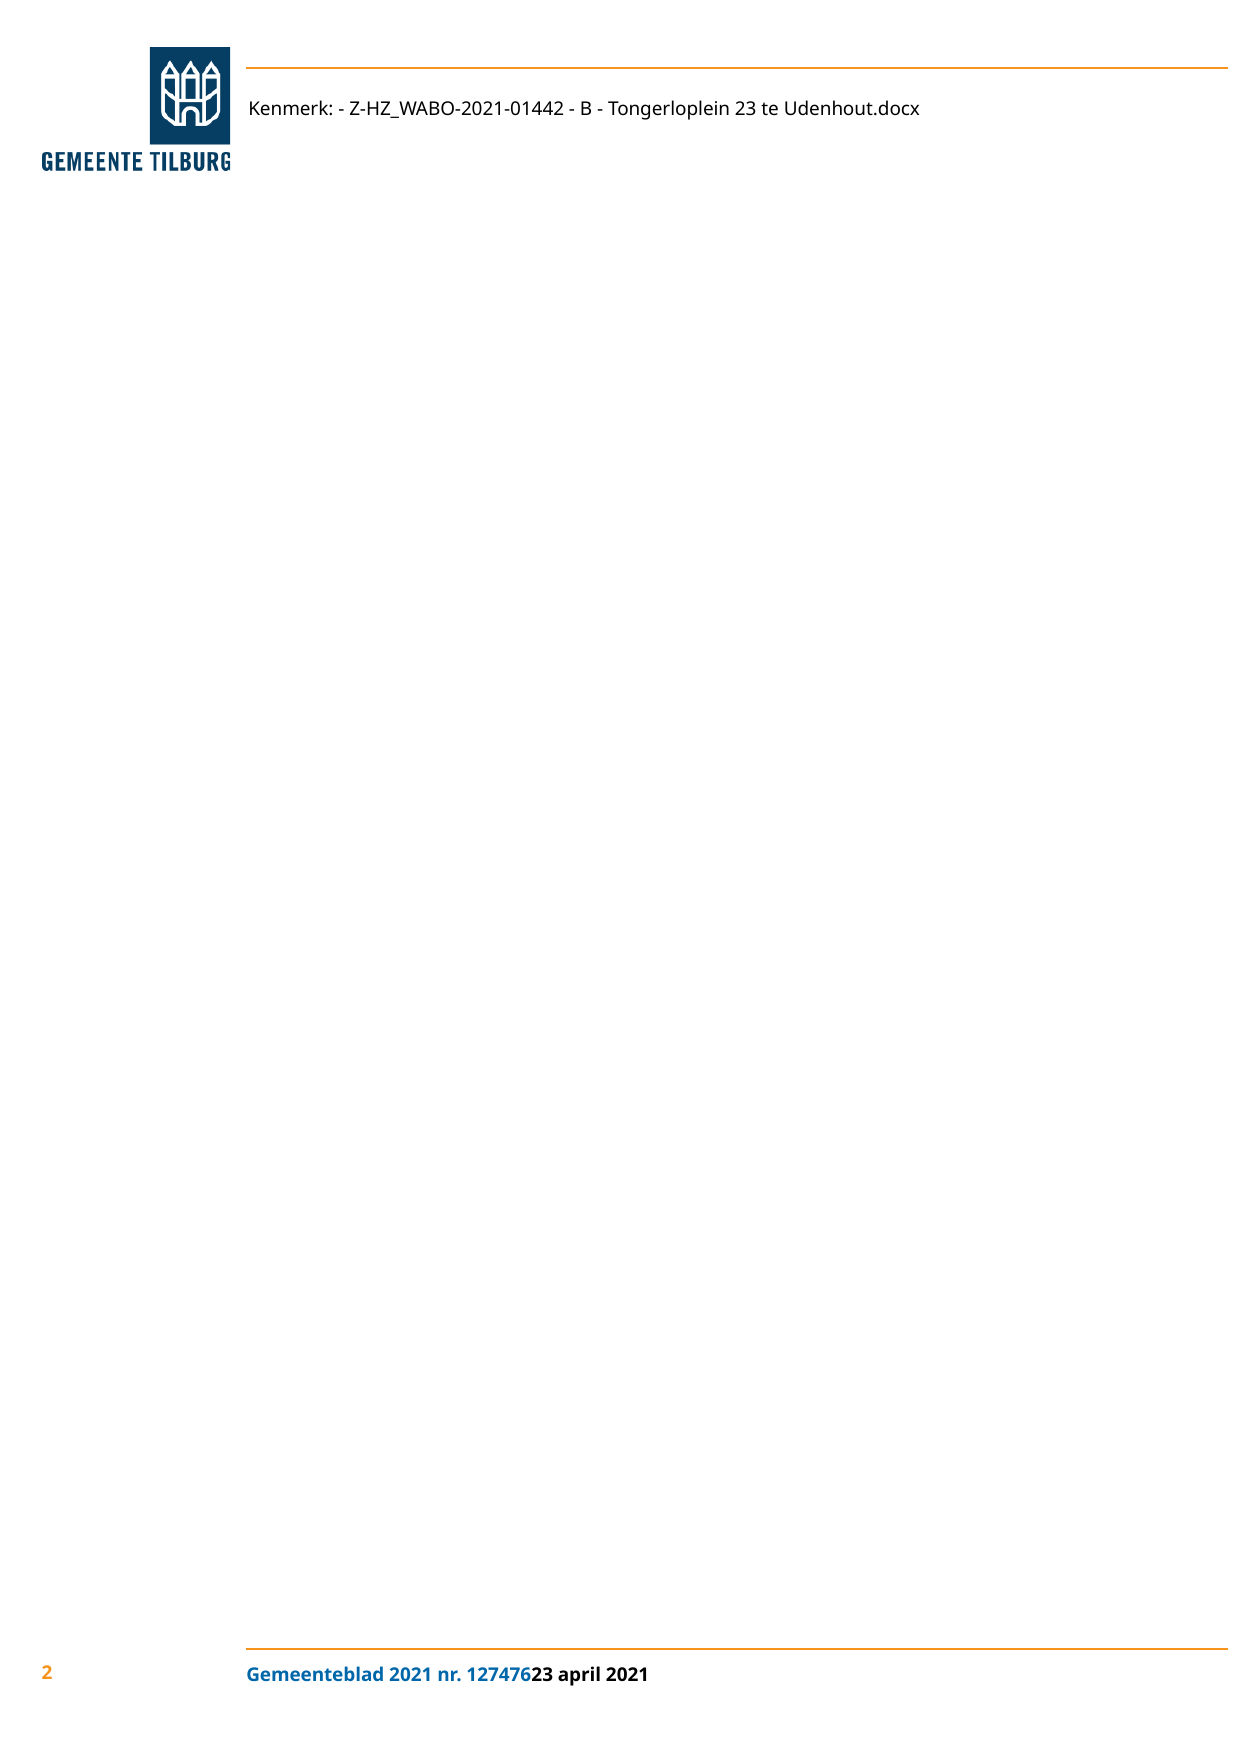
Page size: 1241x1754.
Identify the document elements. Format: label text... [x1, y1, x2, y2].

text Kenmerk: - Z-HZ_WABO-2021-01442 - B - Tongerloplein 23 te Udenhout.docx [248, 95, 1152, 121]
picture [41, 47, 231, 172]
